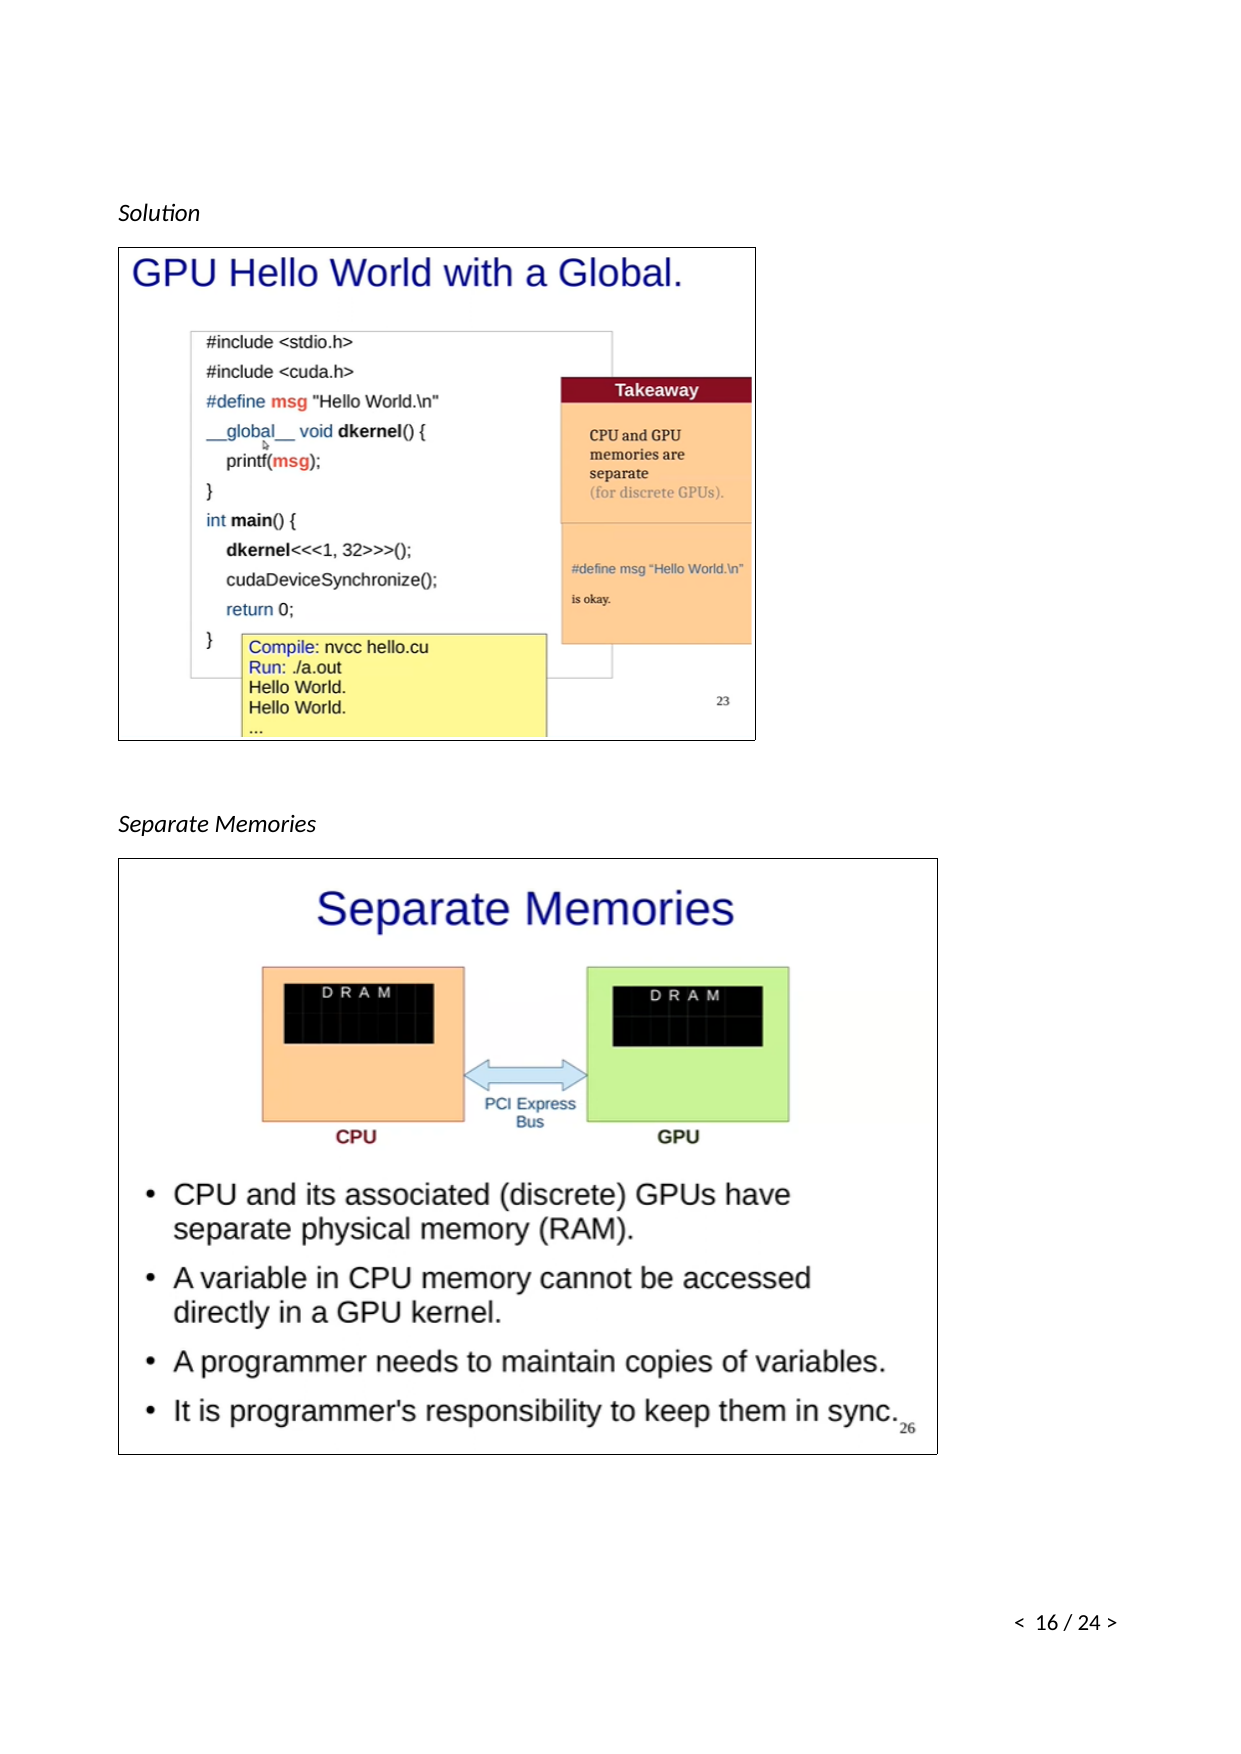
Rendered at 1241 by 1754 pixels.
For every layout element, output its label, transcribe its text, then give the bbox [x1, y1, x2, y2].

text Solution [118, 197, 1122, 228]
text Separate Memories [118, 808, 1122, 839]
picture [121, 861, 934, 1452]
picture [121, 249, 752, 737]
